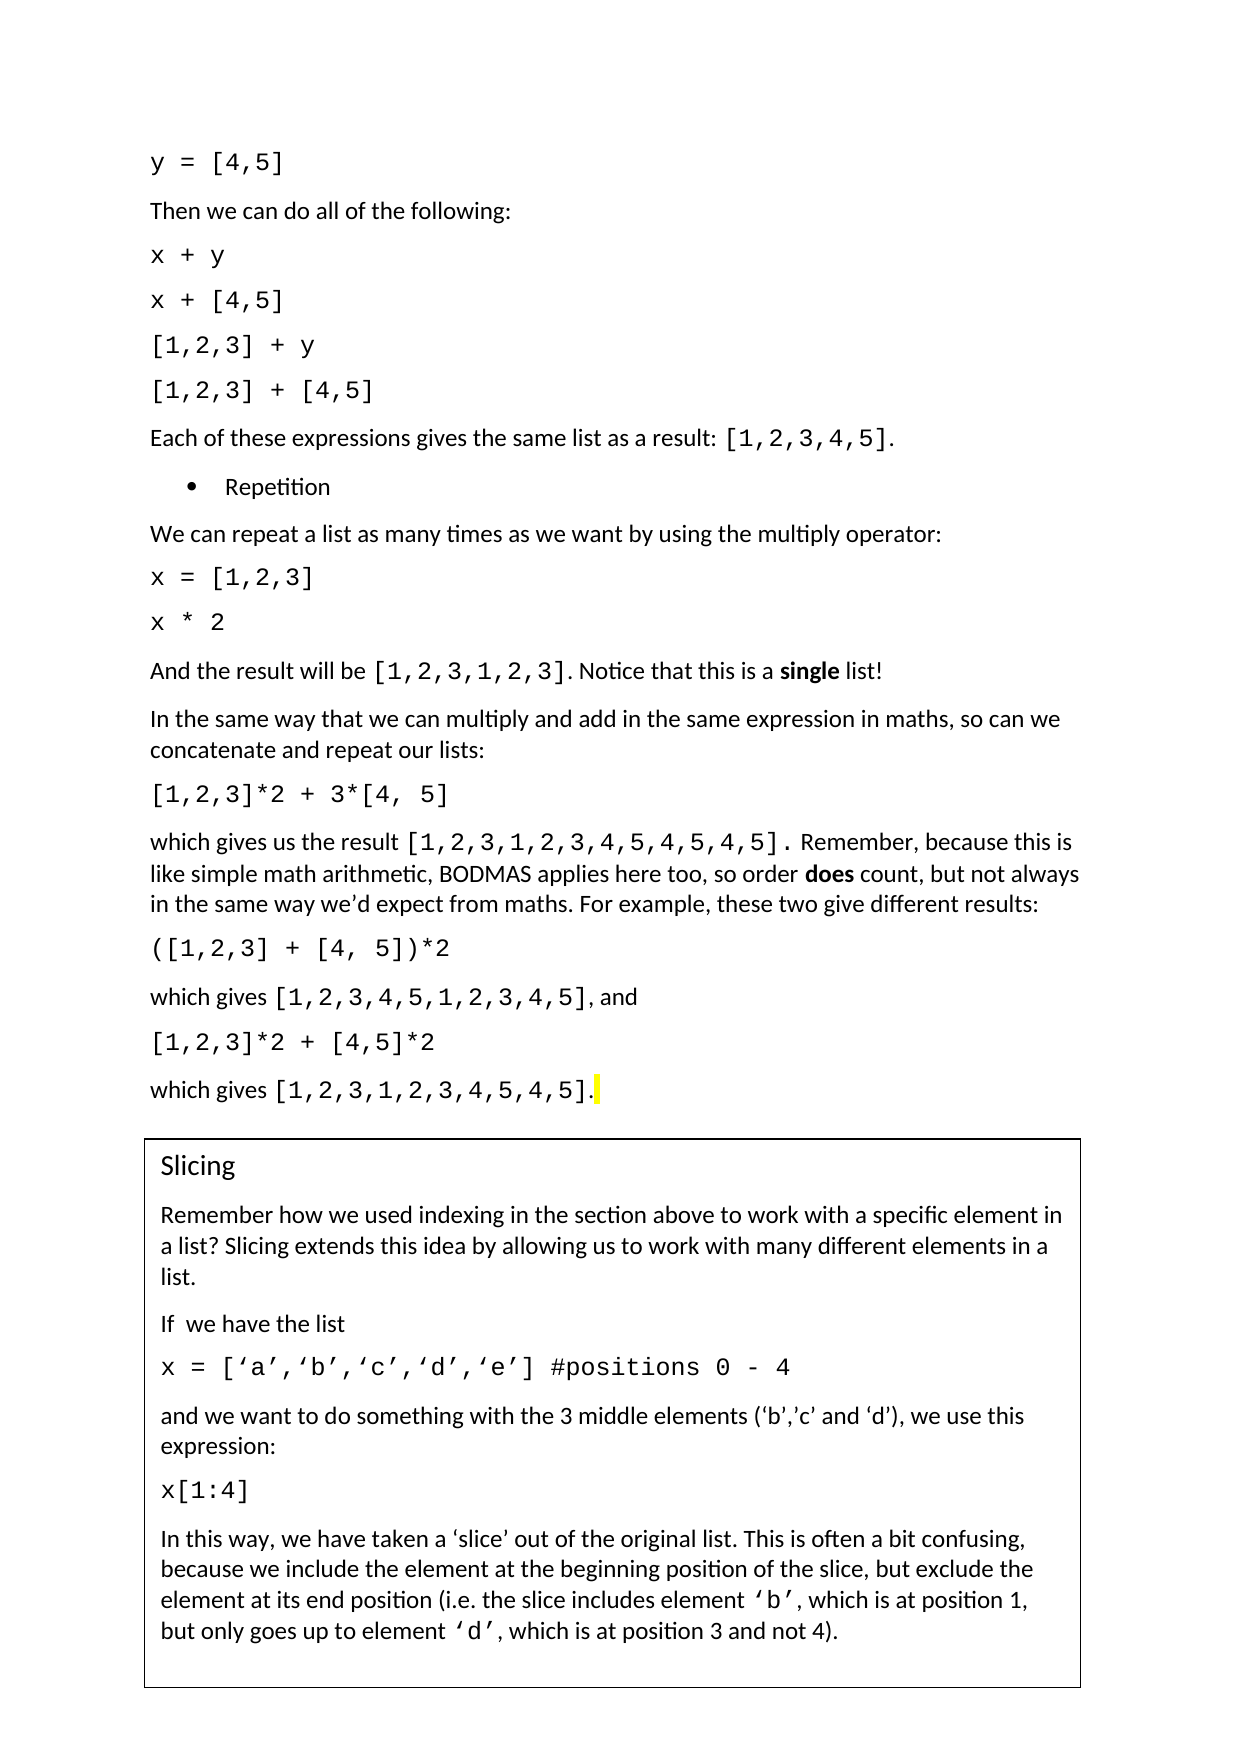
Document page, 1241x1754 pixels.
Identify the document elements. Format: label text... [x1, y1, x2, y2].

text x * 2 [150, 610, 1090, 638]
text which gives us the result [1,2,3,1,2,3,4,5,4,5,4,5]. Remember, because this is like simple math arithmetic, BODMAS applies here too, so order does count, but not always in the same way we’d expect from maths. For example, these two give different results: [150, 826, 1090, 919]
text [145, 1140, 1080, 1687]
text Remember how we used indexing in the section above to work with a specific element in a list? Slicing extends this idea by allowing us to work with many different elements in a list. [160, 1199, 1065, 1291]
text And the result will be [1,2,3,1,2,3]. Notice that this is a single list! [150, 655, 1090, 687]
text Then we can do all of the following: [150, 195, 1090, 226]
text [1,2,3]*2 + 3*[4, 5] [150, 781, 1090, 809]
text In this way, we have taken a ‘slice’ out of the original list. This is often a bit confusing, because we include the element at the beginning position of the slice, but exclude the element at its end position (i.e. the slice includes element ‘b’, which is at position 1, but only goes up to element ‘d’, which is at position 3 and not 4). [160, 1523, 1065, 1647]
text Slicing [160, 1147, 1065, 1183]
text y = [4,5] [150, 150, 1090, 178]
text Each of these expressions gives the same list as a result: [1,2,3,4,5]. [150, 422, 1090, 454]
text [1,2,3] + [4,5] [150, 377, 1090, 406]
text ([1,2,3] + [4, 5])*2 [150, 936, 1090, 964]
text x = [1,2,3] [150, 565, 1090, 593]
text If we have the list [160, 1308, 1065, 1338]
text [1,2,3] + y [150, 332, 1090, 361]
text which gives [1,2,3,1,2,3,4,5,4,5]. [150, 1074, 1090, 1106]
text x = [‘a’,‘b’,‘c’,‘d’,‘e’] #positions 0 - 4 [160, 1355, 1065, 1383]
text [1,2,3]*2 + [4,5]*2 [150, 1029, 1090, 1057]
text and we want to do something with the 3 middle elements (‘b’,’c’ and ‘d’), we use this expression: [160, 1400, 1065, 1461]
text We can repeat a list as many times as we want by using the multiply operator: [150, 518, 1090, 548]
text x + y [150, 242, 1090, 271]
text x[1:4] [160, 1478, 1065, 1506]
text In the same way that we can multiply and add in the same expression in maths, so can we concatenate and repeat our lists: [150, 703, 1090, 764]
text which gives [1,2,3,4,5,1,2,3,4,5], and [150, 981, 1090, 1012]
text x + [4,5] [150, 287, 1090, 316]
list Repetition [187, 471, 1090, 501]
